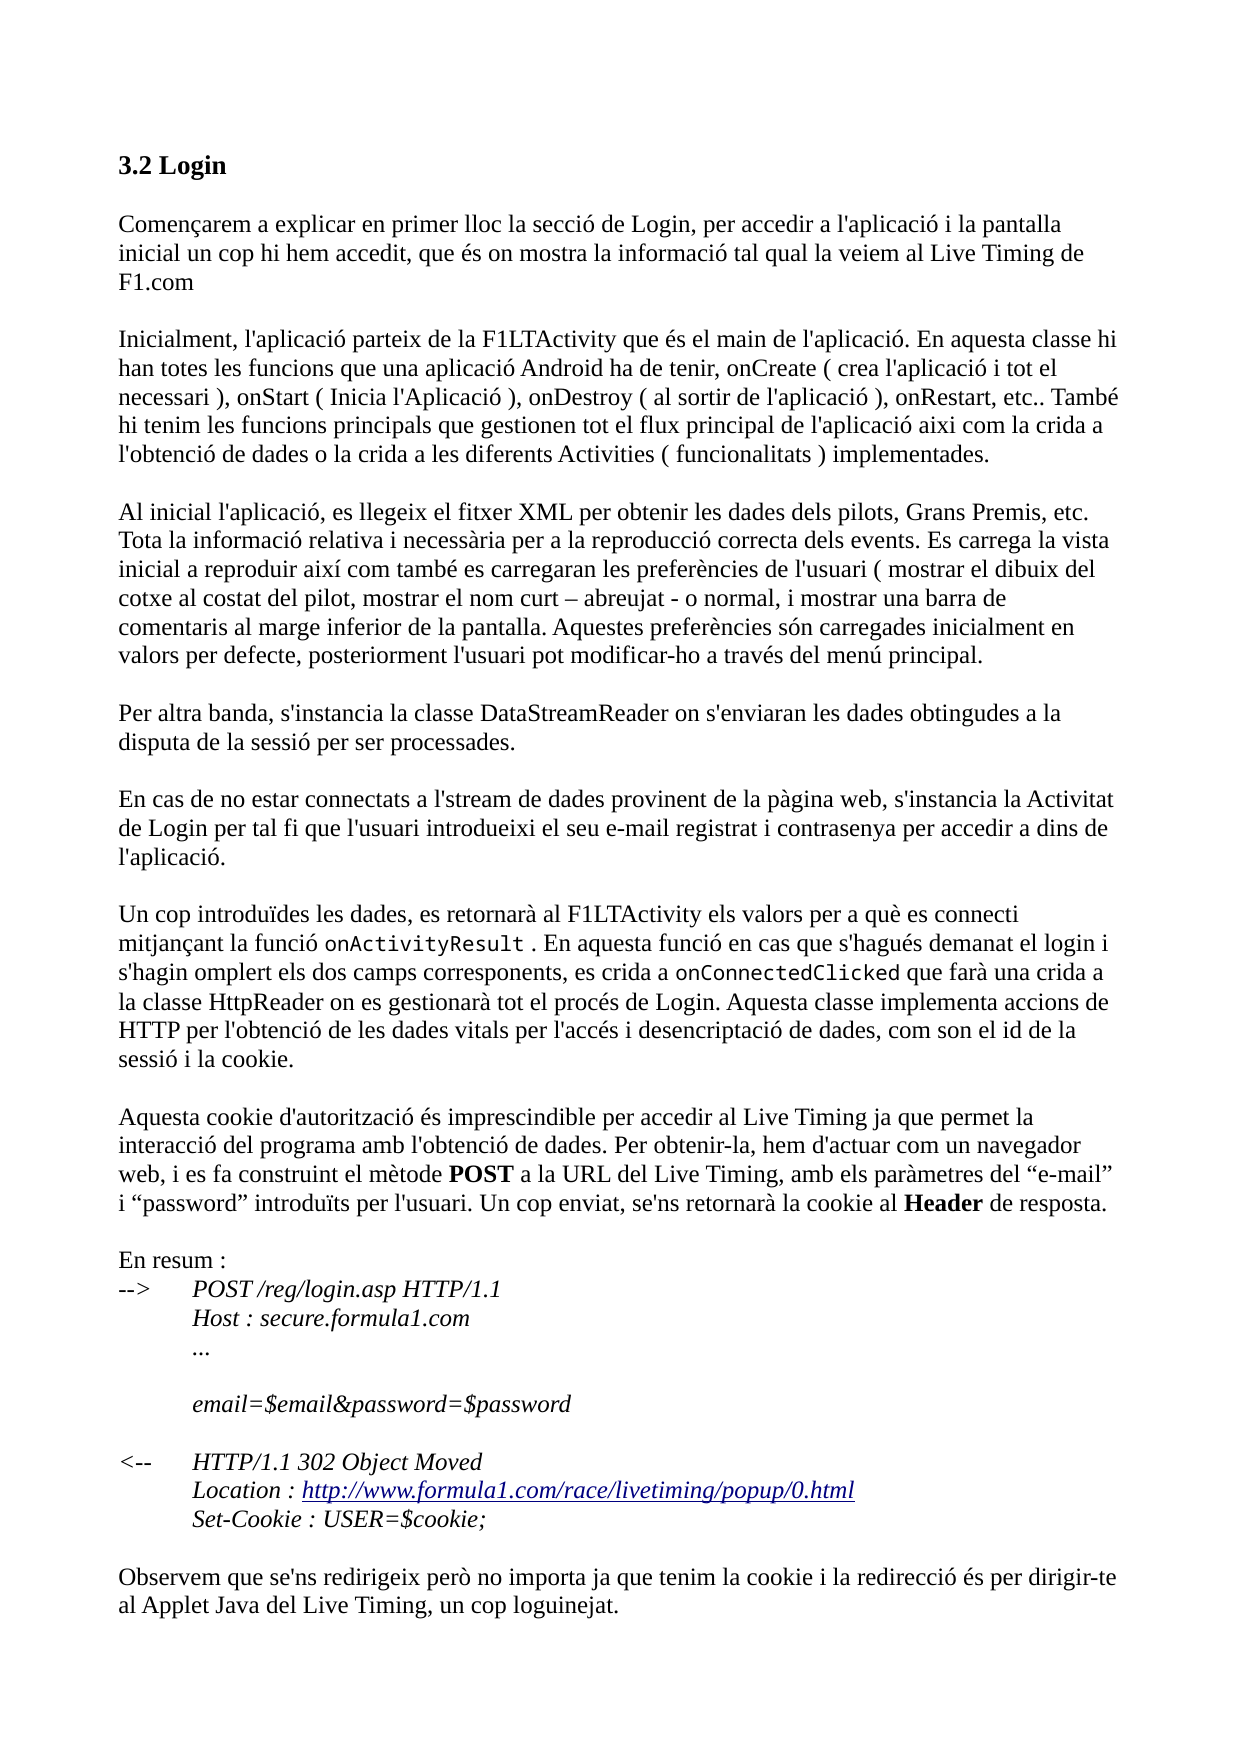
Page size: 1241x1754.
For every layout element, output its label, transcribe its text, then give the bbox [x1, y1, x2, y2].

text Aquesta cookie d'autorització és imprescindible per accedir al Live Timing ja que permet la interacció del programa amb l'obtenció de dades. Per obtenir-la, hem d'actuar com un navegador web, i es fa construint el mètode POST a la URL del Live Timing, amb els paràmetres del “e-mail” i “password” introduïts per l'usuari. Un cop enviat, se'ns retornarà la cookie al Header de resposta. [118, 1102, 1122, 1217]
text Al inicial l'aplicació, es llegeix el fitxer XML per obtenir les dades dels pilots, Grans Premis, etc. Tota la informació relativa i necessària per a la reproducció correcta dels events. Es carrega la vista inicial a reproduir així com també es carregaran les preferències de l'usuari ( mostrar el dibuix del cotxe al costat del pilot, mostrar el nom curt – abreujat - o normal, i mostrar una barra de comentaris al marge inferior de la pantalla. Aquestes preferències són carregades inicialment en valors per defecte, posteriorment l'usuari pot modificar-ho a través del menú principal. [118, 497, 1122, 669]
text Set-Cookie : USER=$cookie; [118, 1504, 1122, 1533]
text Començarem a explicar en primer lloc la secció de Login, per accedir a l'aplicació i la pantalla inicial un cop hi hem accedit, que és on mostra la informació tal qual la veiem al Live Timing de F1.com [118, 209, 1122, 295]
text Observem que se'ns redirigeix però no importa ja que tenim la cookie i la redirecció és per dirigir-te al Applet Java del Live Timing, un cop loguinejat. [118, 1562, 1122, 1619]
text 3.2 Login [118, 149, 1122, 180]
text email=$email&password=$password [118, 1389, 1122, 1418]
text <-- HTTP/1.1 302 Object Moved [118, 1447, 1122, 1476]
text Host : secure.formula1.com [118, 1303, 1122, 1332]
text Un cop introduïdes les dades, es retornarà al F1LTActivity els valors per a què es connecti mitjançant la funció onActivityResult . En aquesta funció en cas que s'hagués demanat el login i s'hagin omplert els dos camps corresponents, es crida a onConnectedClicked que farà una crida a la classe HttpReader on es gestionarà tot el procés de Login. Aquesta classe implementa accions de HTTP per l'obtenció de les dades vitals per l'accés i desencriptació de dades, com son el id de la sessió i la cookie. [118, 899, 1122, 1073]
text ... [118, 1332, 1122, 1361]
text Location : http://www.formula1.com/race/livetiming/popup/0.html [118, 1476, 1122, 1504]
text Inicialment, l'aplicació parteix de la F1LTActivity que és el main de l'aplicació. En aquesta classe hi han totes les funcions que una aplicació Android ha de tenir, onCreate ( crea l'aplicació i tot el necessari ), onStart ( Inicia l'Aplicació ), onDestroy ( al sortir de l'aplicació ), onRestart, etc.. També hi tenim les funcions principals que gestionen tot el flux principal de l'aplicació aixi com la crida a l'obtenció de dades o la crida a les diferents Activities ( funcionalitats ) implementades. [118, 324, 1122, 468]
text Per altra banda, s'instancia la classe DataStreamReader on s'enviaran les dades obtingudes a la disputa de la sessió per ser processades. [118, 698, 1122, 755]
text --> POST /reg/login.asp HTTP/1.1 [118, 1274, 1122, 1303]
text En cas de no estar connectats a l'stream de dades provinent de la pàgina web, s'instancia la Activitat de Login per tal fi que l'usuari introdueixi el seu e-mail registrat i contrasenya per accedir a dins de l'aplicació. [118, 784, 1122, 870]
text En resum : [118, 1246, 1122, 1274]
